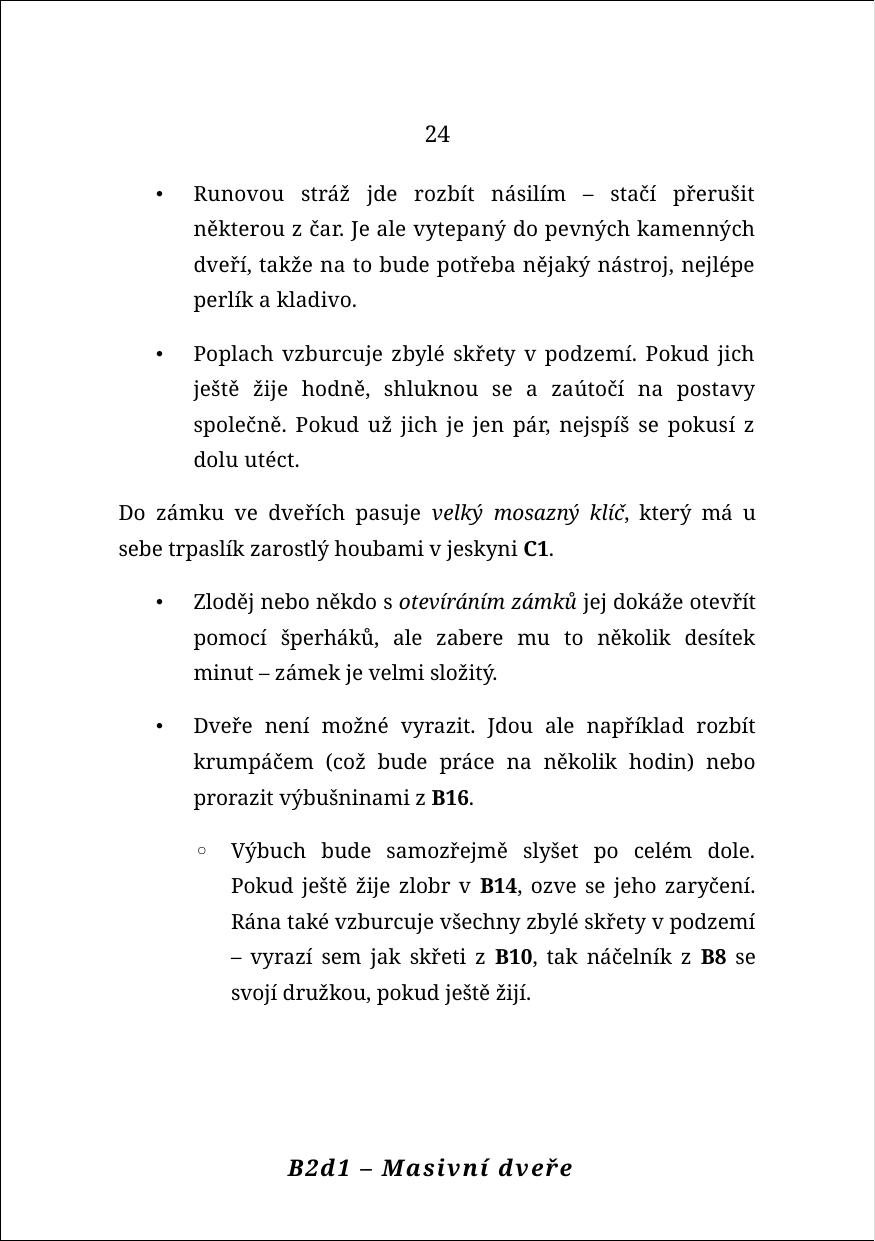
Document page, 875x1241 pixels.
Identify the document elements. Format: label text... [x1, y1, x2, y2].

list Poplach vzburcuje zbylé skřety v podzemí. Pokud jich ještě žije hodně, shluknou se a zaútočí na postavy společně. Pokud už jich je jen pár, nejspíš se pokusí z dolu utéct. [156, 339, 756, 474]
text Do zámku ve dveřích pasuje velký mosazný klíč, který má u sebe trpaslík zarostlý houbami v jeskyni C1. [118, 498, 756, 562]
list Zloděj nebo někdo s otevíráním zámků jej dokáže otevřít pomocí šperháků, ale zabere mu to několik desítek minut – zámek je velmi složitý. [156, 587, 756, 687]
list Runovou stráž jde rozbít násilím – stačí přerušit některou z čar. Je ale vytepaný do pevných kamenných dveří, takže na to bude potřeba nějaký nástroj, nejlépe perlík a kladivo. [156, 179, 756, 314]
list Výbuch bude samozřejmě slyšet po celém dole. Pokud ještě žije zlobr v B14, ozve se jeho zaryčení. Rána také vzburcuje všechny zbylé skřety v podzemí – vyrazí sem jak skřeti z B10, tak náčelník z B8 se svojí družkou, pokud ještě žijí. [193, 836, 756, 1006]
list Dveře není možné vyrazit. Jdou ale například rozbít krumpáčem (což bude práce na několik hodin) nebo prorazit výbušninami z B16. [156, 712, 756, 811]
